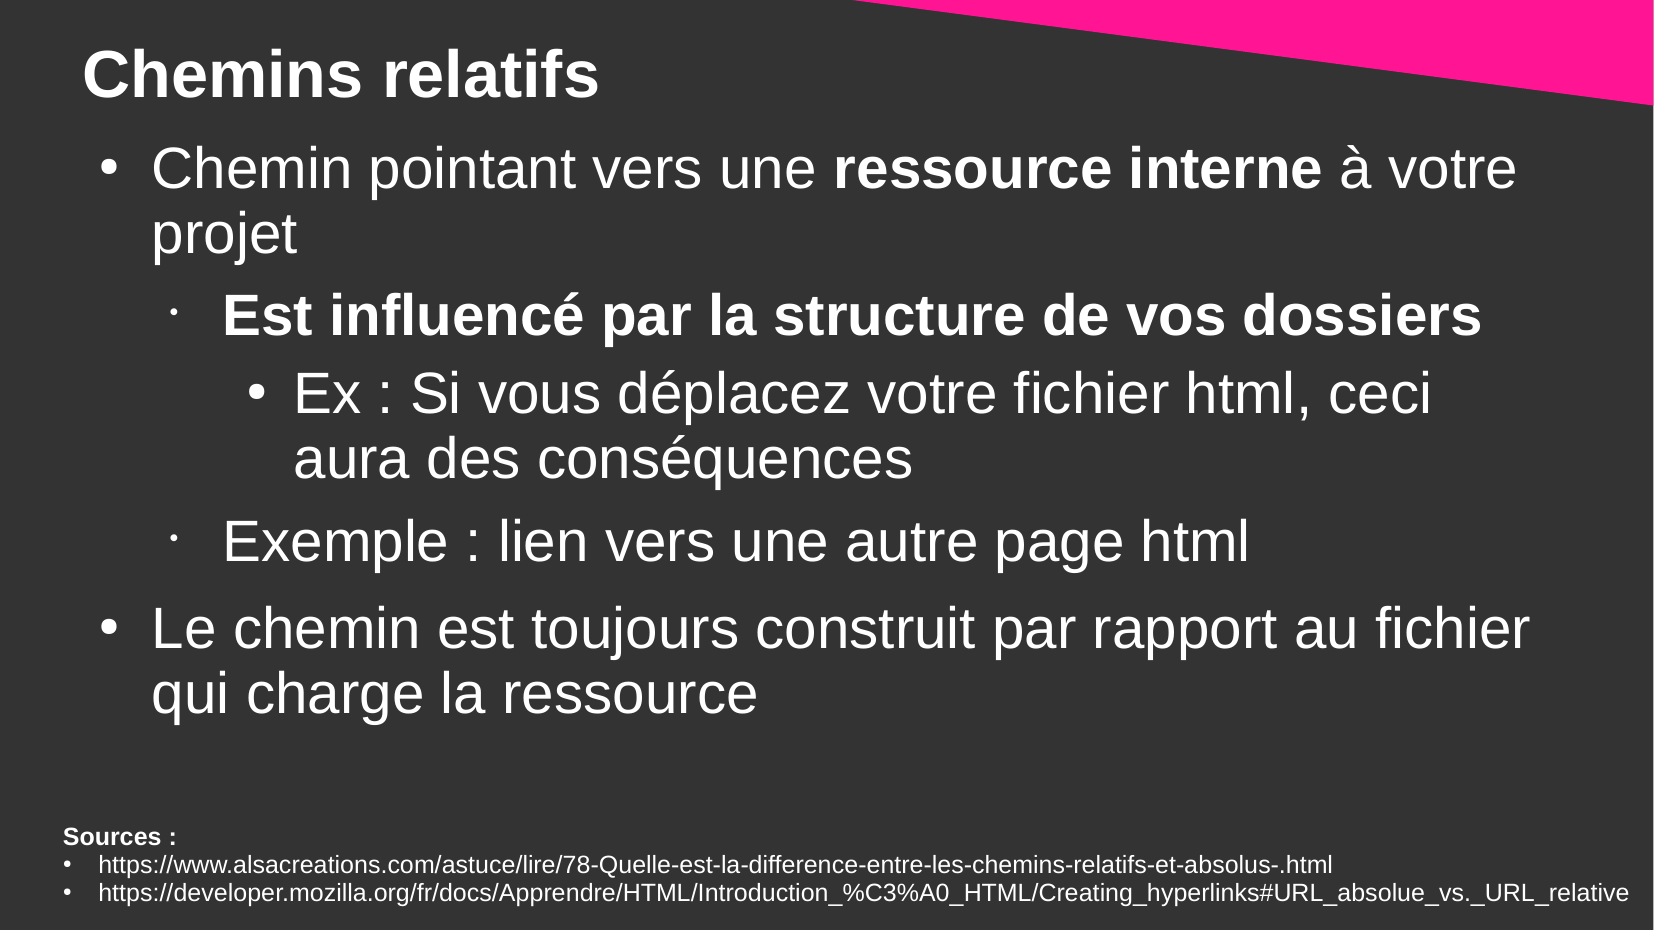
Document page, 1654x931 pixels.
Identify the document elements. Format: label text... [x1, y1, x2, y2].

text_box Sources : https://www.alsacreations.com/astuce/lire/78-Quelle-est-la-difference-entre-les-chemins-relatifs-et-absolus-.html https://developer.mozilla.org/fr/docs/Apprendre/HTML/Introduction_%C3%A0_HTML/Creating_hyperlinks#URL_absolue_vs._URL_relative [48, 815, 1654, 915]
title Chemins relatifs [82, 37, 1571, 122]
list Chemin pointant vers une ressource interne à votre projet Est influencé par la structure de vos dossiers Ex : Si vous déplacez votre fichier html, ceci aura des conséquences Exemple : lien vers une autre page html Le chemin est toujours construit par rapport au fichier qui charge la ressource [80, 135, 1546, 733]
text_box [852, 0, 1654, 106]
